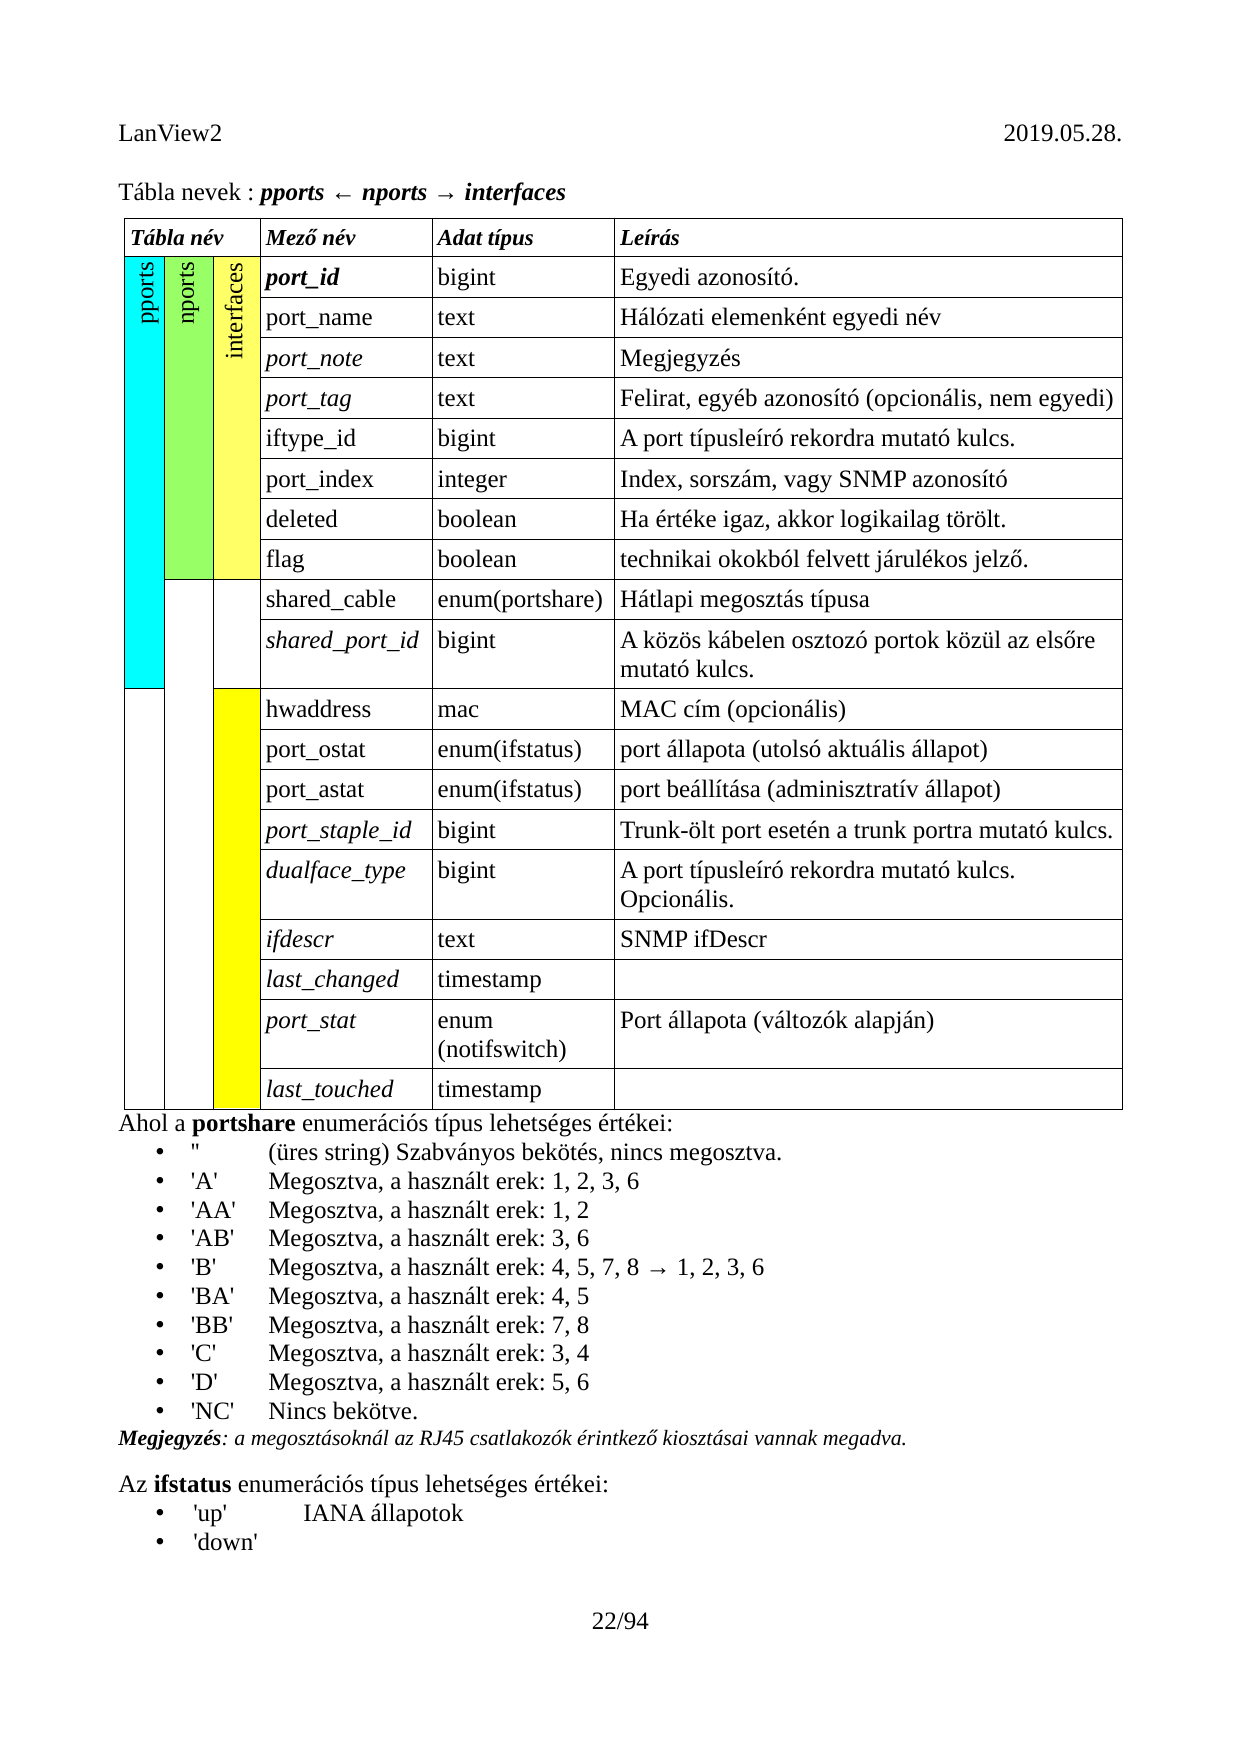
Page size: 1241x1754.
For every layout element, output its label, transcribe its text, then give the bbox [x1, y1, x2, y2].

table_cell timestamp [433, 1069, 614, 1108]
table_cell Trunk-ölt port esetén a trunk portra mutató kulcs. [615, 810, 1122, 849]
table_cell Egyedi azonosító. [615, 257, 1122, 297]
table_cell enum(ifstatus) [433, 770, 614, 809]
table_cell port_staple_id [261, 810, 432, 849]
table_cell boolean [433, 540, 614, 579]
table_cell [615, 1069, 1122, 1108]
table_cell timestamp [433, 960, 614, 999]
table_cell port_tag [261, 378, 432, 417]
text Megjegyzés: a megosztásoknál az RJ45 csatlakozók érintkező kiosztásai vannak megadva. [118, 1425, 1122, 1450]
table_cell bigint [433, 257, 614, 297]
table_cell text [433, 338, 614, 377]
table_cell dualface_type [261, 850, 432, 918]
list 'BB' Megosztva, a használt erek: 7, 8 [156, 1310, 1122, 1338]
table_cell MAC cím (opcionális) [615, 689, 1122, 728]
table_cell SNMP ifDescr [615, 920, 1122, 959]
table_cell shared_port_id [261, 620, 432, 688]
table_cell A port típusleíró rekordra mutató kulcs. Opcionális. [615, 850, 1122, 918]
table_cell Hálózati elemenként egyedi név [615, 298, 1122, 337]
list 'C' Megosztva, a használt erek: 3, 4 [156, 1338, 1122, 1367]
list 'BA' Megosztva, a használt erek: 4, 5 [156, 1281, 1122, 1310]
table_cell [165, 580, 213, 1108]
table_cell ifdescr [261, 920, 432, 959]
table_cell last_changed [261, 960, 432, 999]
table_cell port_name [261, 298, 432, 337]
table_cell [214, 689, 260, 1108]
table_cell port_ostat [261, 730, 432, 769]
table_cell A port típusleíró rekordra mutató kulcs. [615, 419, 1122, 458]
table_header Adat típus [433, 219, 614, 256]
table_cell enum (notifswitch) [433, 1000, 614, 1068]
table_cell pports [125, 257, 164, 688]
table_cell port_astat [261, 770, 432, 809]
list 'B' Megosztva, a használt erek: 4, 5, 7, 8 → 1, 2, 3, 6 [156, 1252, 1122, 1281]
list 'D' Megosztva, a használt erek: 5, 6 [156, 1367, 1122, 1396]
table_cell port beállítása (adminisztratív állapot) [615, 770, 1122, 809]
table_cell bigint [433, 620, 614, 688]
table_cell [615, 960, 1122, 999]
table_cell text [433, 298, 614, 337]
table_cell deleted [261, 499, 432, 538]
table_cell Port állapota (változók alapján) [615, 1000, 1122, 1068]
table_cell nports [165, 257, 213, 579]
table_cell text [433, 378, 614, 417]
table_cell Hátlapi megosztás típusa [615, 580, 1122, 619]
table_cell bigint [433, 850, 614, 918]
table_cell flag [261, 540, 432, 579]
table_cell port állapota (utolsó aktuális állapot) [615, 730, 1122, 769]
table_cell shared_cable [261, 580, 432, 619]
table_cell [214, 580, 260, 688]
table_cell bigint [433, 810, 614, 849]
list '' (üres string) Szabványos bekötés, nincs megosztva. [156, 1137, 1122, 1166]
table_header Leírás [615, 219, 1122, 256]
table_cell technikai okokból felvett járulékos jelző. [615, 540, 1122, 579]
table_header Tábla név [125, 219, 260, 256]
table_cell Megjegyzés [615, 338, 1122, 377]
text Tábla nevek : pports ← nports → interfaces [118, 177, 1122, 206]
table_cell Index, sorszám, vagy SNMP azonosító [615, 459, 1122, 498]
list 'up' IANA állapotok [156, 1498, 1122, 1527]
table_cell bigint [433, 419, 614, 458]
text Az ifstatus enumerációs típus lehetséges értékei: [118, 1469, 1122, 1498]
table_cell port_index [261, 459, 432, 498]
table_cell mac [433, 689, 614, 728]
list 'NC' Nincs bekötve. [156, 1396, 1122, 1425]
table_cell boolean [433, 499, 614, 538]
table_cell enum(ifstatus) [433, 730, 614, 769]
table_cell last_touched [261, 1069, 432, 1108]
table_cell port_note [261, 338, 432, 377]
table_cell port_stat [261, 1000, 432, 1068]
table_cell iftype_id [261, 419, 432, 458]
list 'A' Megosztva, a használt erek: 1, 2, 3, 6 [156, 1166, 1122, 1195]
table_cell text [433, 920, 614, 959]
list 'down' [156, 1527, 1122, 1556]
table_cell enum(portshare) [433, 580, 614, 619]
table_cell A közös kábelen osztozó portok közül az elsőre mutató kulcs. [615, 620, 1122, 688]
table_cell Ha értéke igaz, akkor logikailag törölt. [615, 499, 1122, 538]
table_cell port_id [261, 257, 432, 297]
table_header Mező név [261, 219, 432, 256]
table_cell interfaces [214, 257, 260, 579]
table_cell Felirat, egyéb azonosító (opcionális, nem egyedi) [615, 378, 1122, 417]
list 'AA' Megosztva, a használt erek: 1, 2 [156, 1195, 1122, 1223]
table_cell [125, 689, 164, 1108]
list 'AB' Megosztva, a használt erek: 3, 6 [156, 1223, 1122, 1252]
table_cell hwaddress [261, 689, 432, 728]
table_cell integer [433, 459, 614, 498]
text Ahol a portshare enumerációs típus lehetséges értékei: [118, 1108, 1122, 1137]
